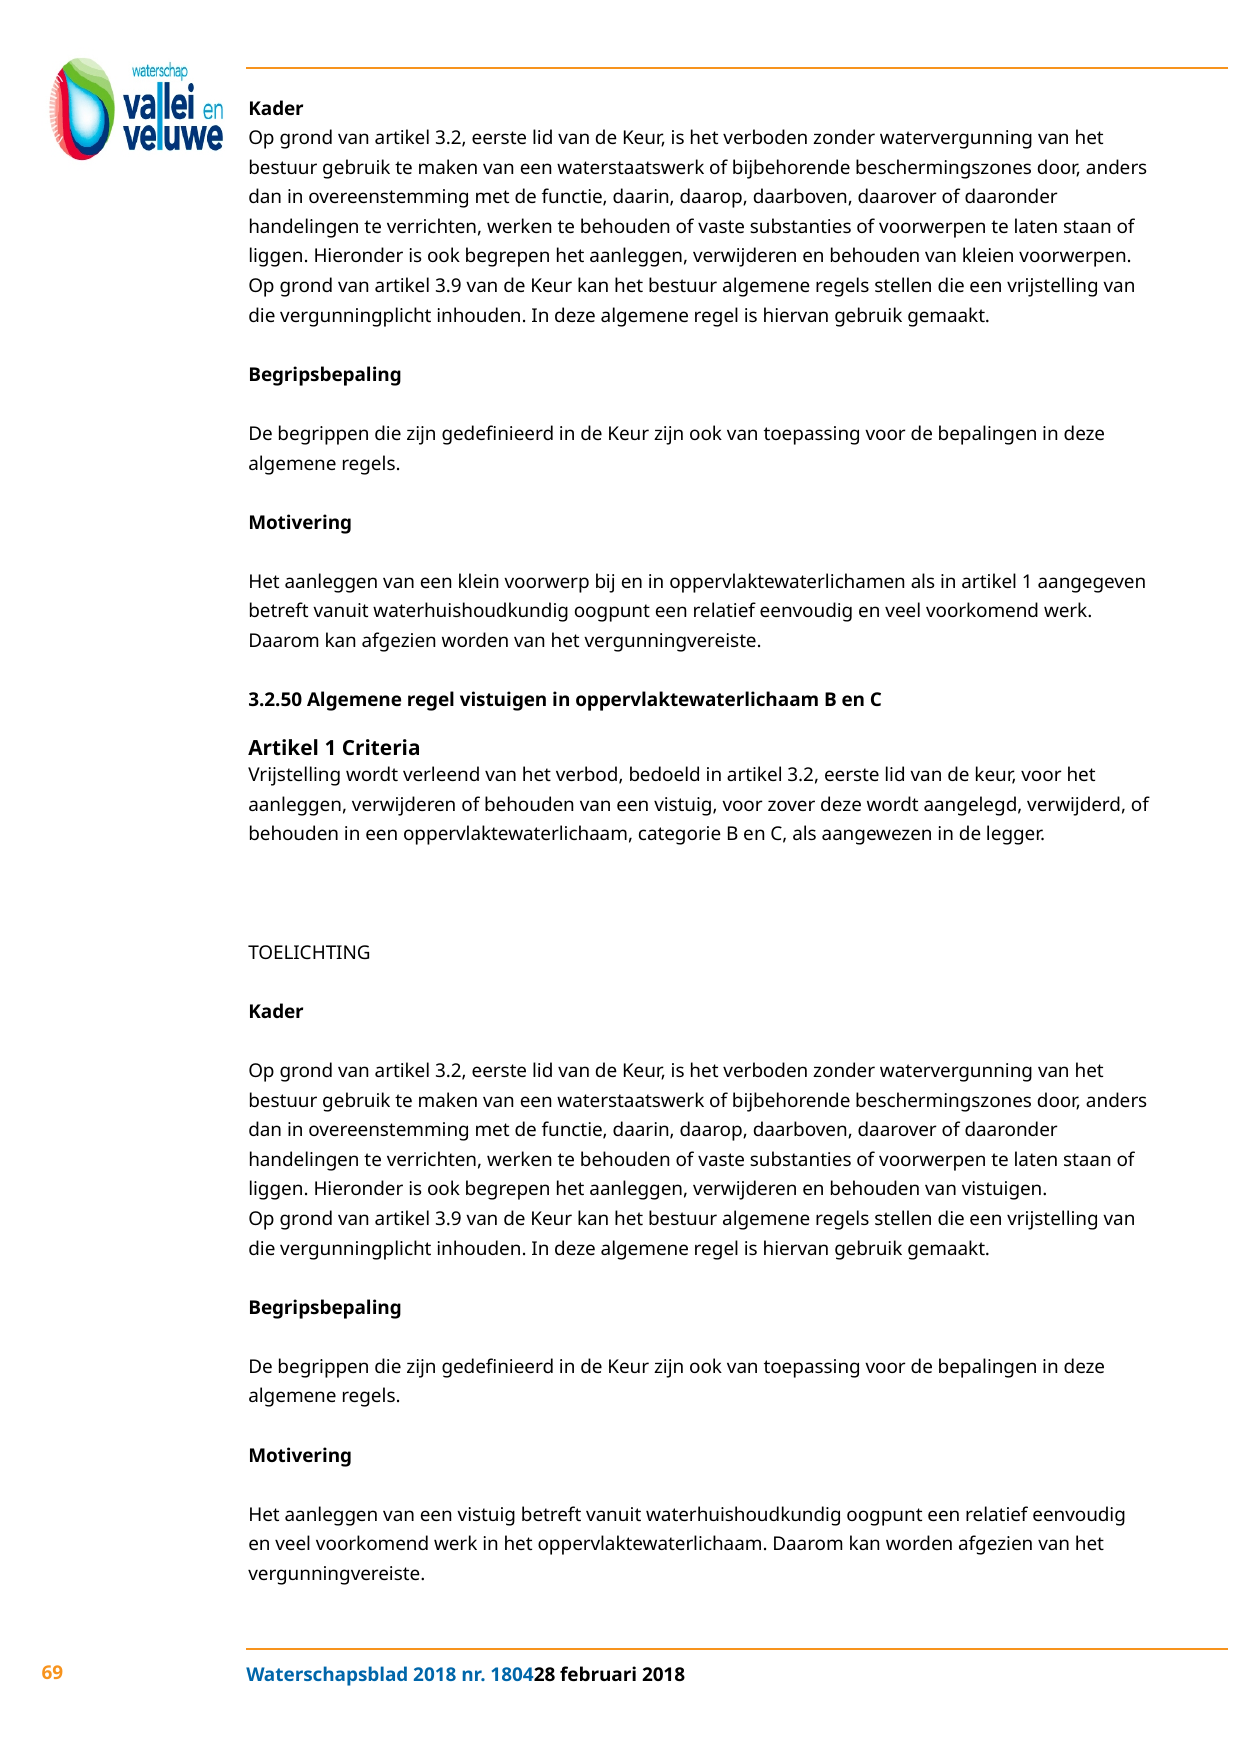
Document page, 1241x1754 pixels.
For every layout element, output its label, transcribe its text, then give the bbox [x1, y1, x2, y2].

picture [41, 47, 231, 172]
text Begripsbepaling [248, 1294, 1152, 1320]
text Het aanleggen van een klein voorwerp bij en in oppervlaktewaterlichamen als in artikel 1 aangegeven betreft vanuit waterhuishoudkundig oogpunt een relatief eenvoudig en veel voorkomend werk. Daarom kan afgezien worden van het vergunningvereiste. [248, 568, 1152, 653]
text Motivering [248, 509, 1152, 535]
text Begripsbepaling [248, 361, 1152, 387]
text Artikel 1 Criteria [248, 733, 1152, 761]
text 3.2.50 Algemene regel vistuigen in oppervlaktewaterlichaam B en C [248, 686, 1152, 712]
text Op grond van artikel 3.9 van de Keur kan het bestuur algemene regels stellen die een vrijstelling van die vergunningplicht inhouden. In deze algemene regel is hiervan gebruik gemaakt. [248, 1205, 1152, 1261]
text Kader [248, 95, 1152, 121]
text Motivering [248, 1442, 1152, 1468]
text TOELICHTING [248, 939, 1152, 965]
text Op grond van artikel 3.2, eerste lid van de Keur, is het verboden zonder watervergunning van het bestuur gebruik te maken van een waterstaatswerk of bijbehorende beschermingszones door, anders dan in overeenstemming met de functie, daarin, daarop, daarboven, daarover of daaronder handelingen te verrichten, werken te behouden of vaste substanties of voorwerpen te laten staan of liggen. Hieronder is ook begrepen het aanleggen, verwijderen en behouden van vistuigen. [248, 1057, 1152, 1201]
text Het aanleggen van een vistuig betreft vanuit waterhuishoudkundig oogpunt een relatief eenvoudig en veel voorkomend werk in het oppervlaktewaterlichaam. Daarom kan worden afgezien van het vergunningvereiste. [248, 1501, 1152, 1586]
text Vrijstelling wordt verleend van het verbod, bedoeld in artikel 3.2, eerste lid van de keur, voor het aanleggen, verwijderen of behouden van een vistuig, voor zover deze wordt aangelegd, verwijderd, of behouden in een oppervlaktewaterlichaam, categorie B en C, als aangewezen in de legger. [248, 761, 1152, 846]
text Op grond van artikel 3.2, eerste lid van de Keur, is het verboden zonder watervergunning van het bestuur gebruik te maken van een waterstaatswerk of bijbehorende beschermingszones door, anders dan in overeenstemming met de functie, daarin, daarop, daarboven, daarover of daaronder handelingen te verrichten, werken te behouden of vaste substanties of voorwerpen te laten staan of liggen. Hieronder is ook begrepen het aanleggen, verwijderen en behouden van kleien voorwerpen. Op grond van artikel 3.9 van de Keur kan het bestuur algemene regels stellen die een vrijstelling van die vergunningplicht inhouden. In deze algemene regel is hiervan gebruik gemaakt. [248, 124, 1152, 328]
text Kader [248, 998, 1152, 1024]
text De begrippen die zijn gedefinieerd in de Keur zijn ook van toepassing voor de bepalingen in deze algemene regels. [248, 1353, 1152, 1408]
text De begrippen die zijn gedefinieerd in de Keur zijn ook van toepassing voor de bepalingen in deze algemene regels. [248, 420, 1152, 476]
